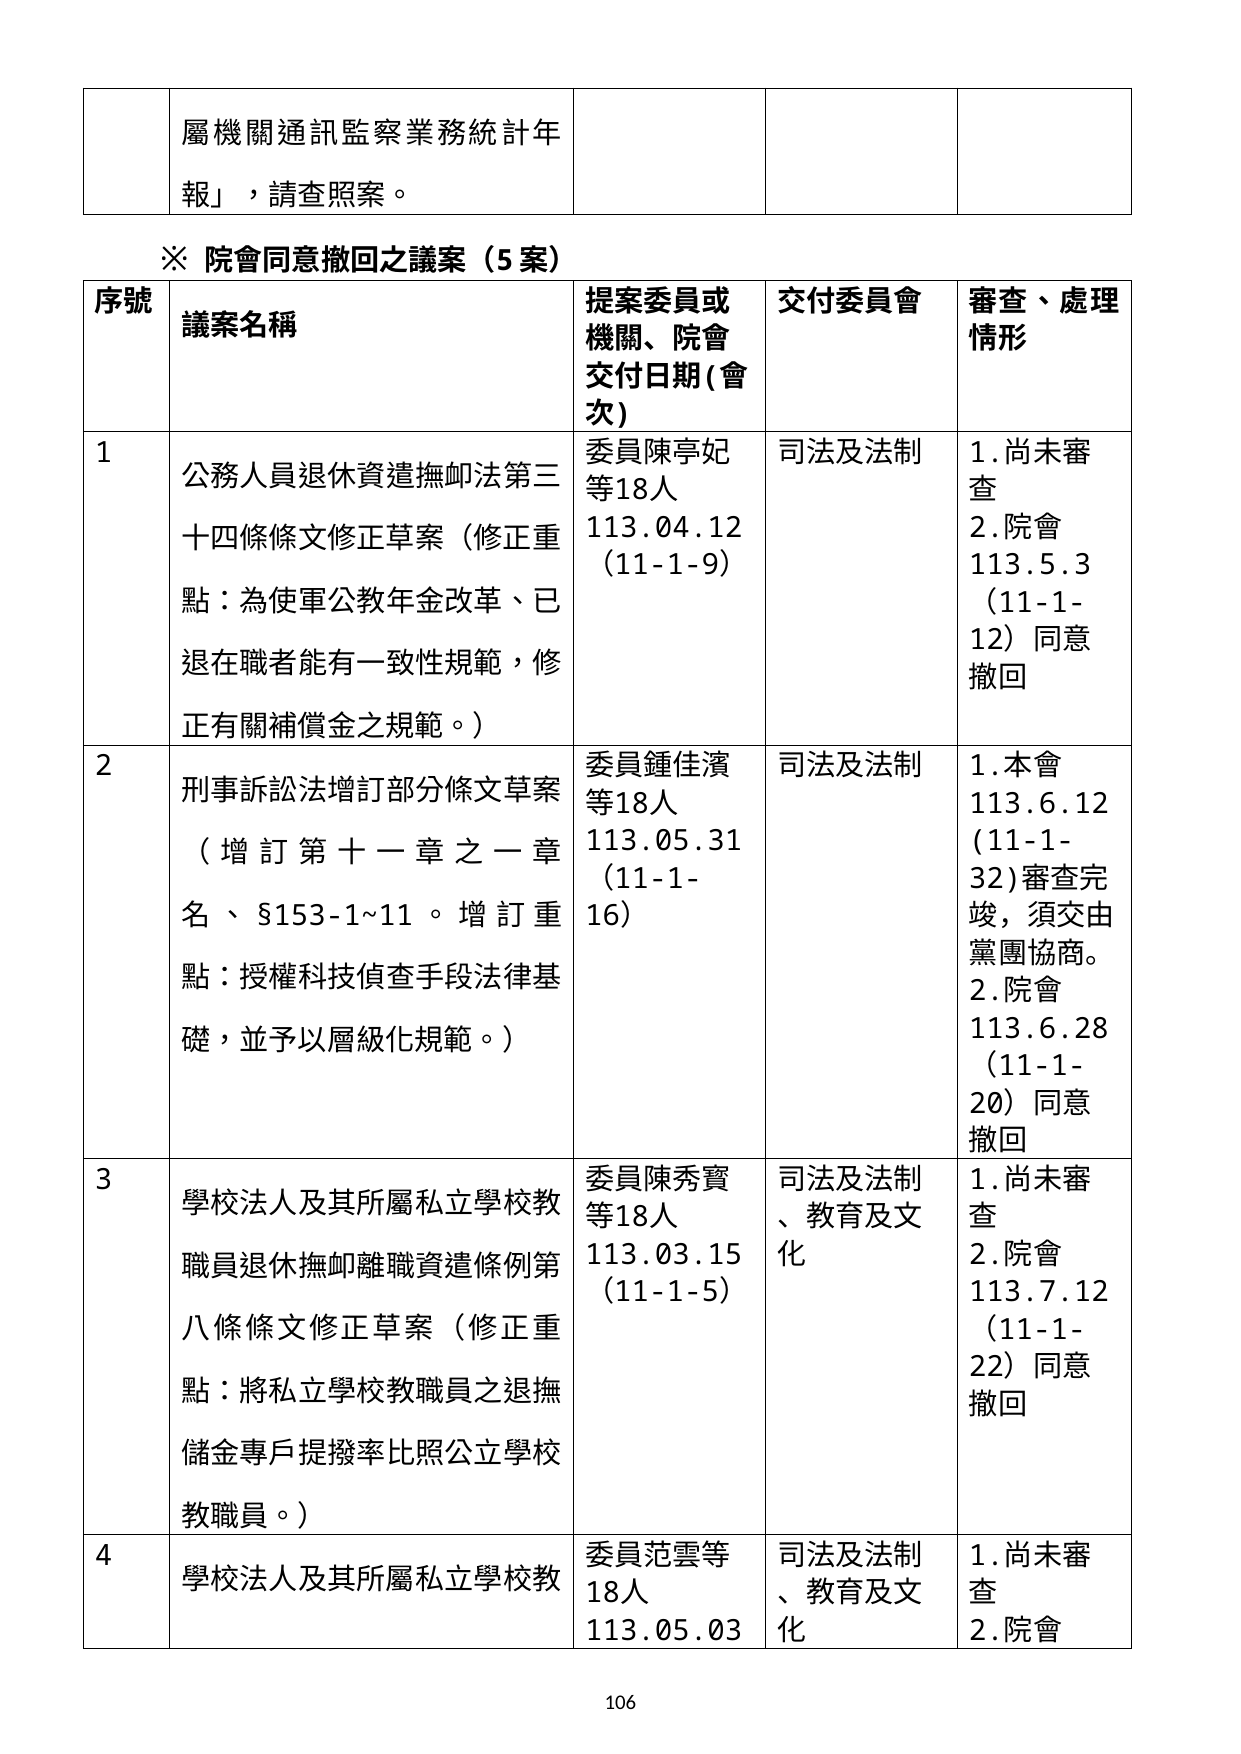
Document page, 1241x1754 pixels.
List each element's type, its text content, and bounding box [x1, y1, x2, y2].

table_header 審查、處理情形 [958, 281, 1131, 431]
table_cell 司法及法制 [766, 746, 957, 1158]
table_cell 1.尚未審查 2.院會 [958, 1535, 1131, 1648]
table_cell 4 [84, 1535, 169, 1648]
table_cell 委員鍾佳濱等18人113.05.31 （11-1-16） [574, 746, 765, 1158]
table_cell 1.本會113.6.12 (11-1-32)審查完竣，須交由黨團協商。 2.院會 113.6.28 （11-1-20）同意撤回 [958, 746, 1131, 1158]
table_cell 刑事訴訟法增訂部分條文草案（增訂第十一章之一章名、§153-1~11。增訂重點：授權科技偵查手段法律基礎，並予以層級化規範。） [170, 746, 573, 1158]
list 院會同意撤回之議案（5案） [154, 234, 1165, 280]
table_cell 1.尚未審查 2.院會 113.5.3 （11-1-12）同意撤回 [958, 432, 1131, 744]
table_cell 委員陳秀寳等18人 113.03.15 （11-1-5） [574, 1159, 765, 1534]
table_cell 司法及法制、教育及文化 [766, 1535, 957, 1648]
table_header 交付委員會 [766, 281, 957, 431]
table_cell [958, 89, 1131, 214]
table_cell 3 [84, 1159, 169, 1534]
table_cell 委員陳亭妃等18人 113.04.12 （11-1-9） [574, 432, 765, 744]
table_cell 2 [84, 746, 169, 1158]
table_cell 屬機關通訊監察業務統計年報」，請查照案。 [170, 89, 573, 214]
table_cell 1.尚未審查 2.院會 113.7.12 （11-1-22）同意撤回 [958, 1159, 1131, 1534]
table_header 序號 [84, 281, 169, 431]
table_cell 公務人員退休資遣撫卹法第三十四條條文修正草案（修正重點：為使軍公教年金改革、已退在職者能有一致性規範，修正有關補償金之規範。） [170, 432, 573, 744]
table_cell 司法及法制 [766, 432, 957, 744]
table_cell [766, 89, 957, 214]
table_cell 1 [84, 432, 169, 744]
table_cell 學校法人及其所屬私立學校教職員退休撫卹離職資遣條例第八條條文修正草案（修正重點：將私立學校教職員之退撫儲金專戶提撥率比照公立學校教職員。） [170, 1159, 573, 1534]
table_cell 學校法人及其所屬私立學校教 [170, 1535, 573, 1648]
table_cell [84, 89, 169, 214]
table_cell 委員范雲等18人 113.05.03 [574, 1535, 765, 1648]
table_cell 司法及法制、教育及文化 [766, 1159, 957, 1534]
table_header 提案委員或機關、院會交付日期(會次) [574, 281, 765, 431]
table_header 議案名稱 [170, 281, 573, 431]
table_cell [574, 89, 765, 214]
